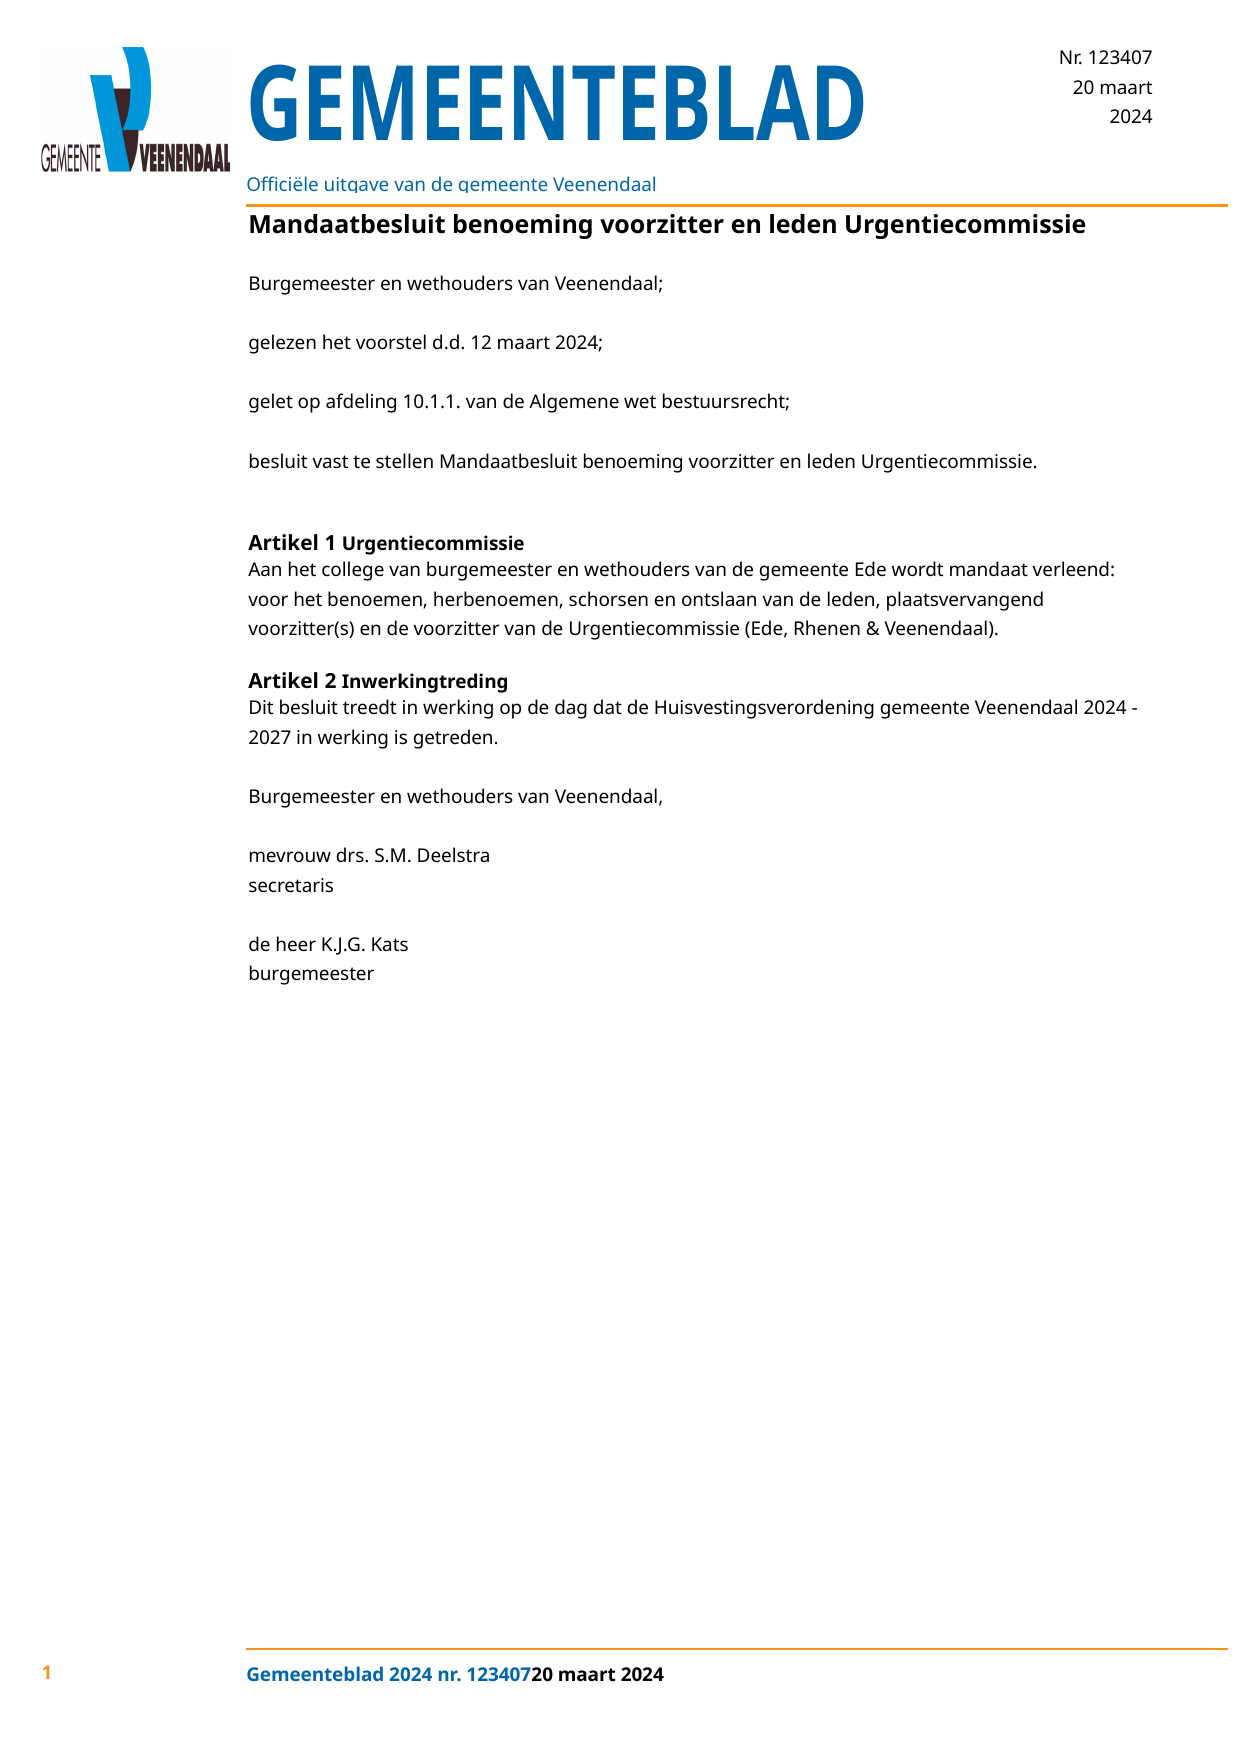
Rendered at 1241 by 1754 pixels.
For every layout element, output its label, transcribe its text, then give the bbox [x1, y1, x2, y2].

picture [123, 47, 231, 172]
text Burgemeester en wethouders van Veenendaal; [248, 270, 1152, 296]
picture [41, 47, 130, 172]
text Dit besluit treedt in werking op de dag dat de Huisvestingsverordening gemeente Veenendaal 2024 - 2027 in werking is getreden. [248, 694, 1152, 749]
text Mandaatbesluit benoeming voorzitter en leden Urgentiecommissie [248, 207, 1152, 241]
text mevrouw drs. S.M. Deelstra [248, 842, 1152, 868]
text Aan het college van burgemeester en wethouders van de gemeente Ede wordt mandaat verleend: voor het benoemen, herbenoemen, schorsen en ontslaan van de leden, plaatsvervangend voorzitter(s) en de voorzitter van de Urgentiecommissie (Ede, Rhenen & Veenendaal). [248, 556, 1152, 641]
text burgemeester [248, 961, 1152, 986]
text de heer K.J.G. Kats [248, 931, 1152, 957]
text Artikel 1 Urgentiecommissie [248, 528, 1152, 556]
text gelezen het voorstel d.d. 12 maart 2024; [248, 329, 1152, 355]
text besluit vast te stellen Mandaatbesluit benoeming voorzitter en leden Urgentiecommissie. [248, 448, 1152, 473]
text Burgemeester en wethouders van Veenendaal, [248, 783, 1152, 809]
text secretaris [248, 872, 1152, 897]
text Artikel 2 Inwerkingtreding [248, 666, 1152, 694]
text gelet op afdeling 10.1.1. van de Algemene wet bestuursrecht; [248, 389, 1152, 414]
